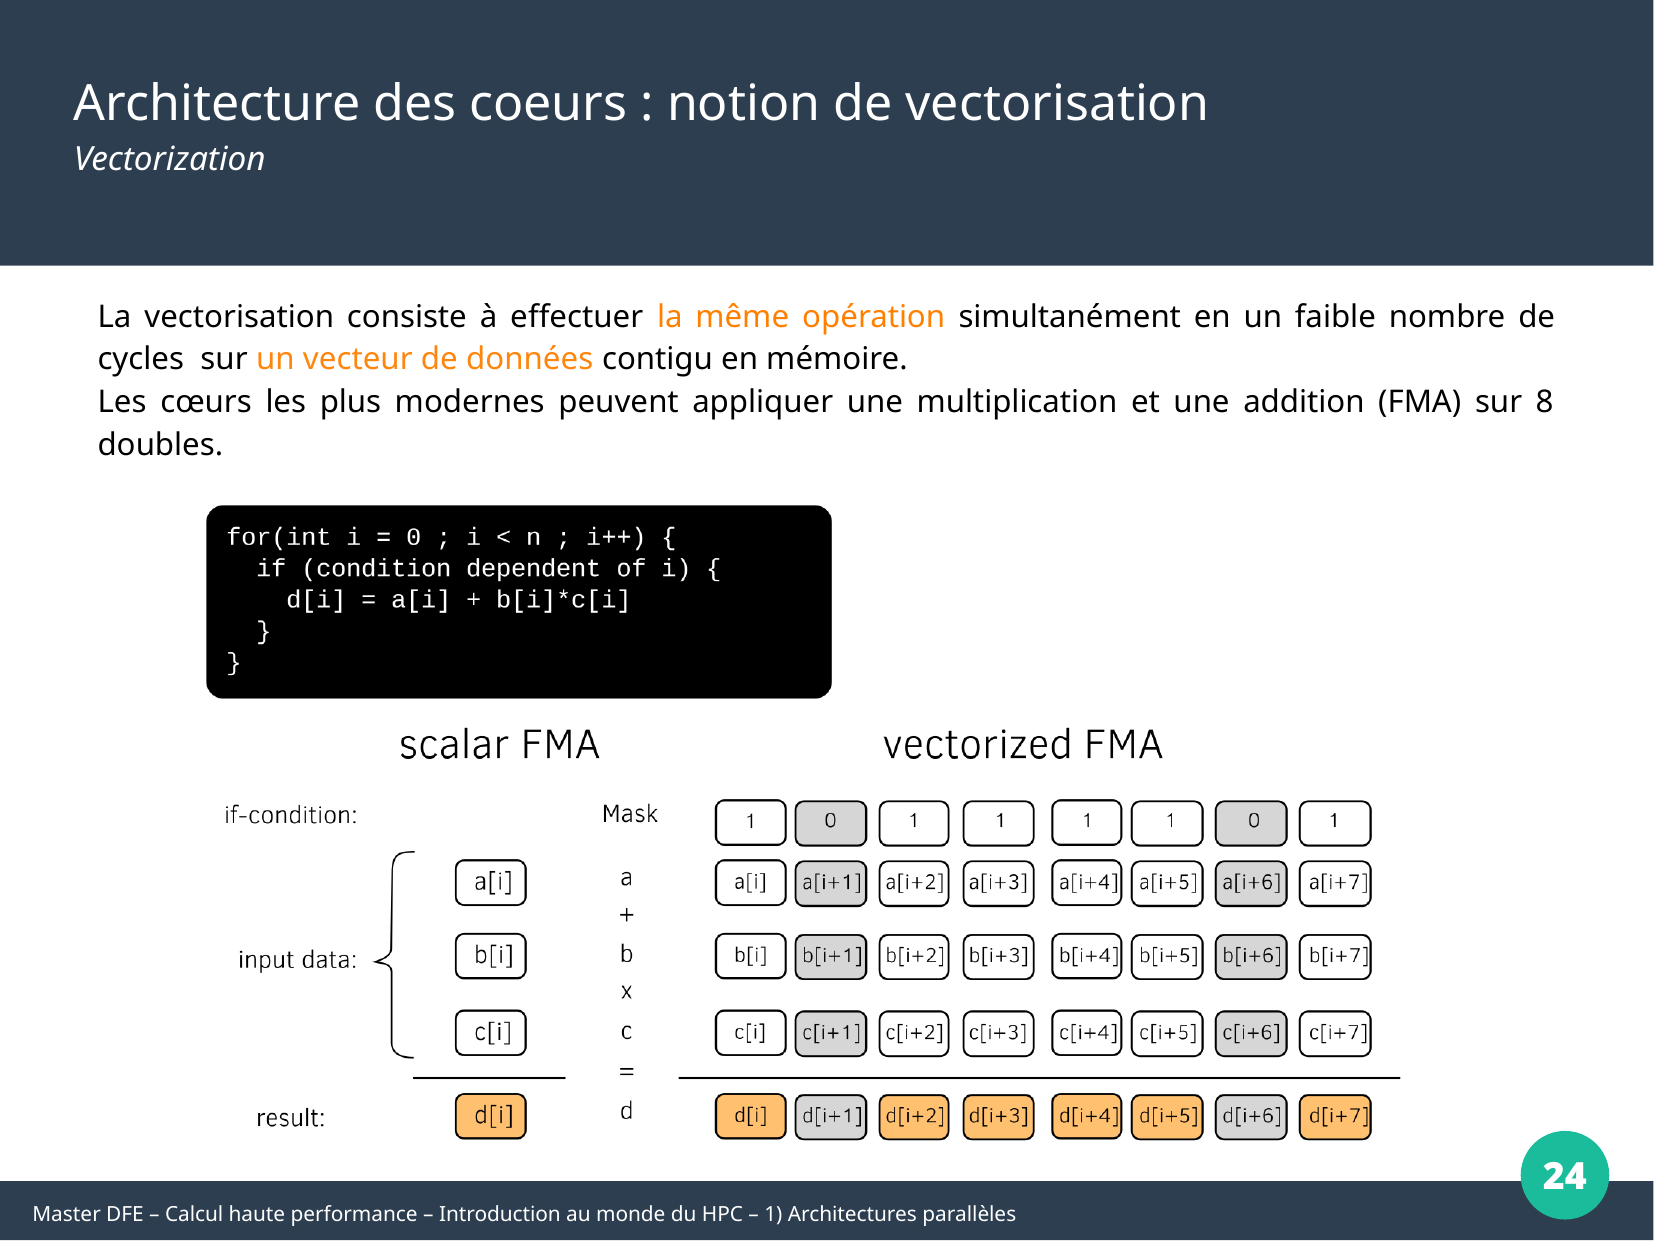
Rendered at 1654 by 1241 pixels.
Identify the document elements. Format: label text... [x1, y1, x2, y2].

picture [194, 493, 1412, 1152]
text_box Master DFE – Calcul haute performance – Introduction au monde du HPC – 1) Architectures parallèles [17, 1191, 1436, 1235]
text_box La vectorisation consiste à effectuer la même opération simultanément en un faible nombre de cycles sur un vecteur de données contigu en mémoire. Les cœurs les plus modernes peuvent appliquer une multiplication et une addition (FMA) sur 8 doubles. [82, 286, 1571, 432]
text_box Architecture des coeurs : notion de vectorisation Vectorization [59, 59, 1630, 277]
